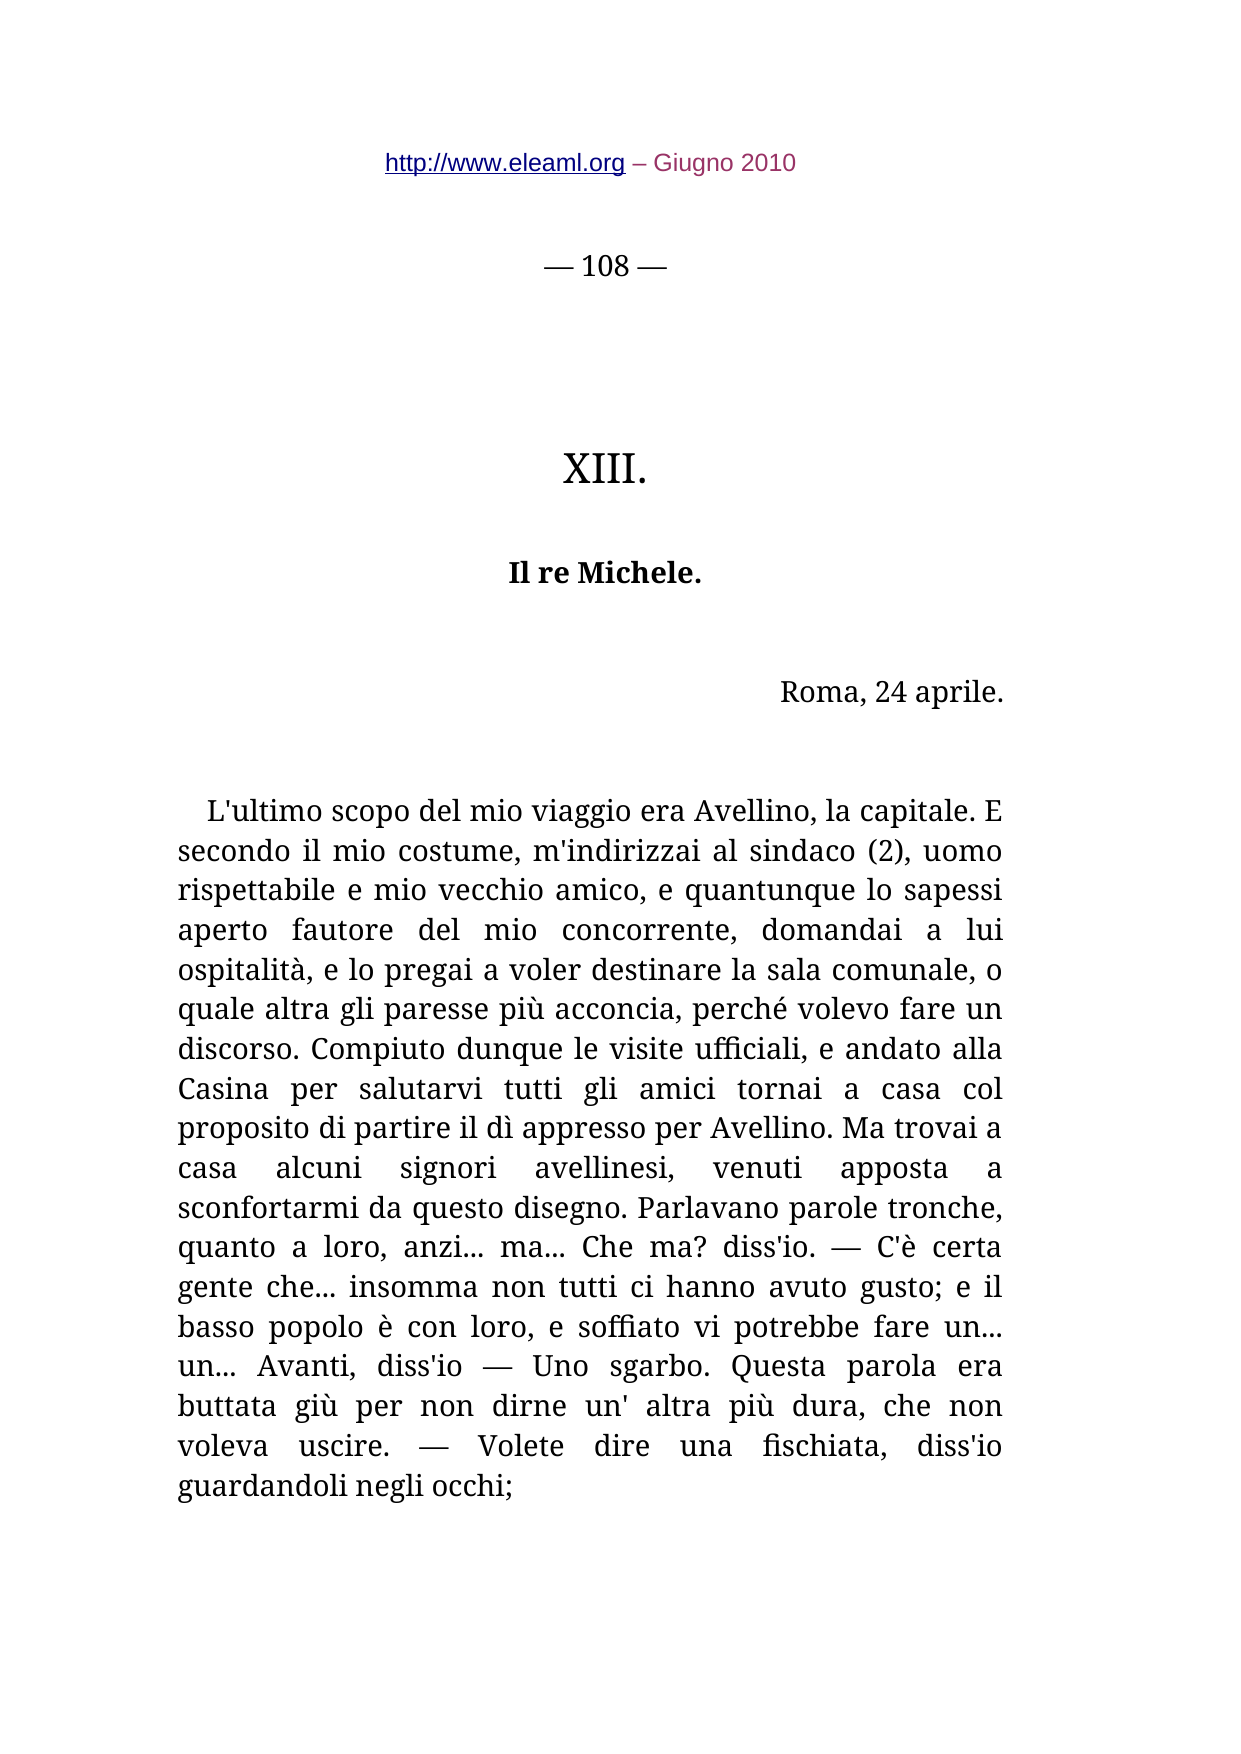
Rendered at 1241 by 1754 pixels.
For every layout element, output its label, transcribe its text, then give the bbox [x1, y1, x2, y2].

text L'ultimo scopo del mio viaggio era Avellino, la capitale. E secondo il mio costume, m'indirizzai al sindaco (2), uomo rispettabile e mio vecchio amico, e quantunque lo sapessi aperto fautore del mio concorrente, domandai a lui ospitalità, e lo pregai a voler destinare la sala comunale, o quale altra gli paresse più acconcia, perché volevo fare un discorso. Compiuto dunque le visite ufficiali, e andato alla Casina per salutarvi tutti gli amici tornai a casa col proposito di partire il dì appresso per Avellino. Ma trovai a casa alcuni signori avellinesi, venuti apposta a sconfortarmi da questo disegno. Parlavano parole tronche, quanto a loro, anzi... ma... Che ma? diss'io. — C'è certa gente che... insomma non tutti ci hanno avuto gusto; e il basso popolo è con loro, e soffiato vi potrebbe fare un... un... Avanti, diss'io — Uno sgarbo. Questa parola era buttata giù per non dirne un' altra più dura, che non voleva uscire. — Volete dire una fischiata, diss'io guardandoli negli occhi; [177, 790, 1004, 1504]
text Roma, 24 aprile. [177, 671, 1004, 711]
text XIII. [177, 438, 1004, 495]
text — 108 — [177, 246, 1004, 285]
text Il re Michele. [177, 552, 1004, 592]
